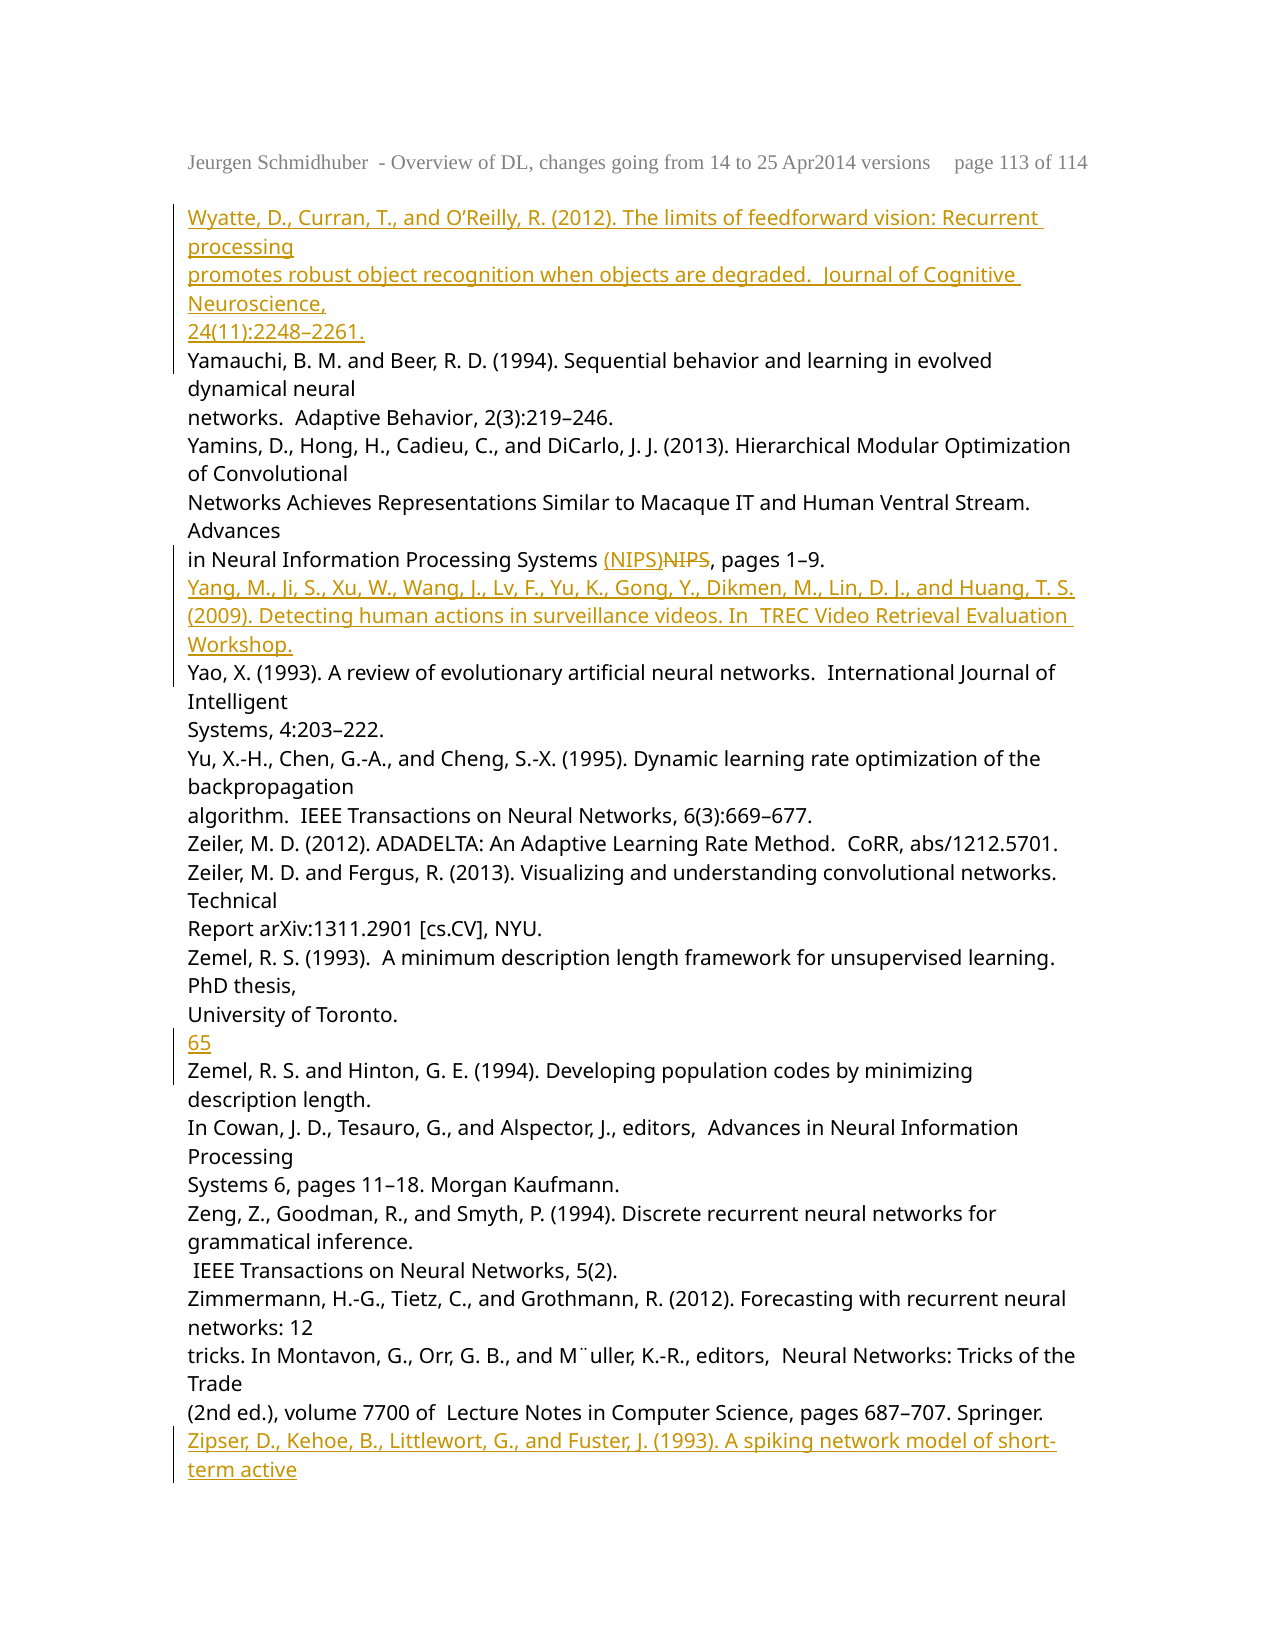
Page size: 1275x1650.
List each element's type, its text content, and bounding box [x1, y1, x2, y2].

text tricks. In Montavon, G., Orr, G. B., and M¨uller, K.-R., editors, Neural Networks: Tricks of the Trade [187, 1341, 1087, 1398]
text networks. Adaptive Behavior, 2(3):219–246. [187, 403, 1087, 431]
text Zeng, Z., Goodman, R., and Smyth, P. (1994). Discrete recurrent neural networks for grammatical inference. [187, 1199, 1087, 1256]
text 24(11):2248–2261. [187, 317, 1087, 346]
text Wyatte, D., Curran, T., and O’Reilly, R. (2012). The limits of feedforward vision: Recurrent processing [187, 203, 1087, 260]
text Zimmermann, H.-G., Tietz, C., and Grothmann, R. (2012). Forecasting with recurrent neural networks: 12 [187, 1284, 1087, 1341]
text Zipser, D., Kehoe, B., Littlewort, G., and Fuster, J. (1993). A spiking network model of short-term active [187, 1426, 1087, 1483]
text Yamins, D., Hong, H., Cadieu, C., and DiCarlo, J. J. (2013). Hierarchical Modular Optimization of Convolutional [187, 431, 1087, 488]
text Networks Achieves Representations Similar to Macaque IT and Human Ventral Stream. Advances [187, 488, 1087, 545]
text Systems, 4:203–222. [187, 715, 1087, 744]
text 65 [187, 1028, 1087, 1057]
text (2009). Detecting human actions in surveillance videos. In TREC Video Retrieval Evaluation Workshop. [187, 602, 1087, 658]
text in Neural Information Processing Systems (NIPS), pages 1–9. [187, 545, 1087, 573]
text algorithm. IEEE Transactions on Neural Networks, 6(3):669–677. [187, 801, 1087, 829]
text Systems 6, pages 11–18. Morgan Kaufmann. [187, 1170, 1087, 1199]
text Report arXiv:1311.2901 [cs.CV], NYU. [187, 914, 1087, 943]
text In Cowan, J. D., Tesauro, G., and Alspector, J., editors, Advances in Neural Information Processing [187, 1113, 1087, 1170]
text Yu, X.-H., Chen, G.-A., and Cheng, S.-X. (1995). Dynamic learning rate optimization of the backpropagation [187, 744, 1087, 801]
text Yamauchi, B. M. and Beer, R. D. (1994). Sequential behavior and learning in evolved dynamical neural [187, 346, 1087, 403]
text Zemel, R. S. (1993). A minimum description length framework for unsupervised learning. PhD thesis, [187, 943, 1087, 1000]
text (2nd ed.), volume 7700 of Lecture Notes in Computer Science, pages 687–707. Springer. [187, 1398, 1087, 1426]
text University of Toronto. [187, 1000, 1087, 1028]
text promotes robust object recognition when objects are degraded. Journal of Cognitive Neuroscience, [187, 260, 1087, 317]
text Yang, M., Ji, S., Xu, W., Wang, J., Lv, F., Yu, K., Gong, Y., Dikmen, M., Lin, D. J., and Huang, T. S. [187, 573, 1087, 602]
text Yao, X. (1993). A review of evolutionary artificial neural networks. International Journal of Intelligent [187, 658, 1087, 715]
text IEEE Transactions on Neural Networks, 5(2). [187, 1256, 1087, 1284]
text Zeiler, M. D. (2012). ADADELTA: An Adaptive Learning Rate Method. CoRR, abs/1212.5701. [187, 829, 1087, 858]
text Zeiler, M. D. and Fergus, R. (2013). Visualizing and understanding convolutional networks. Technical [187, 858, 1087, 914]
text Zemel, R. S. and Hinton, G. E. (1994). Developing population codes by minimizing description length. [187, 1057, 1087, 1113]
